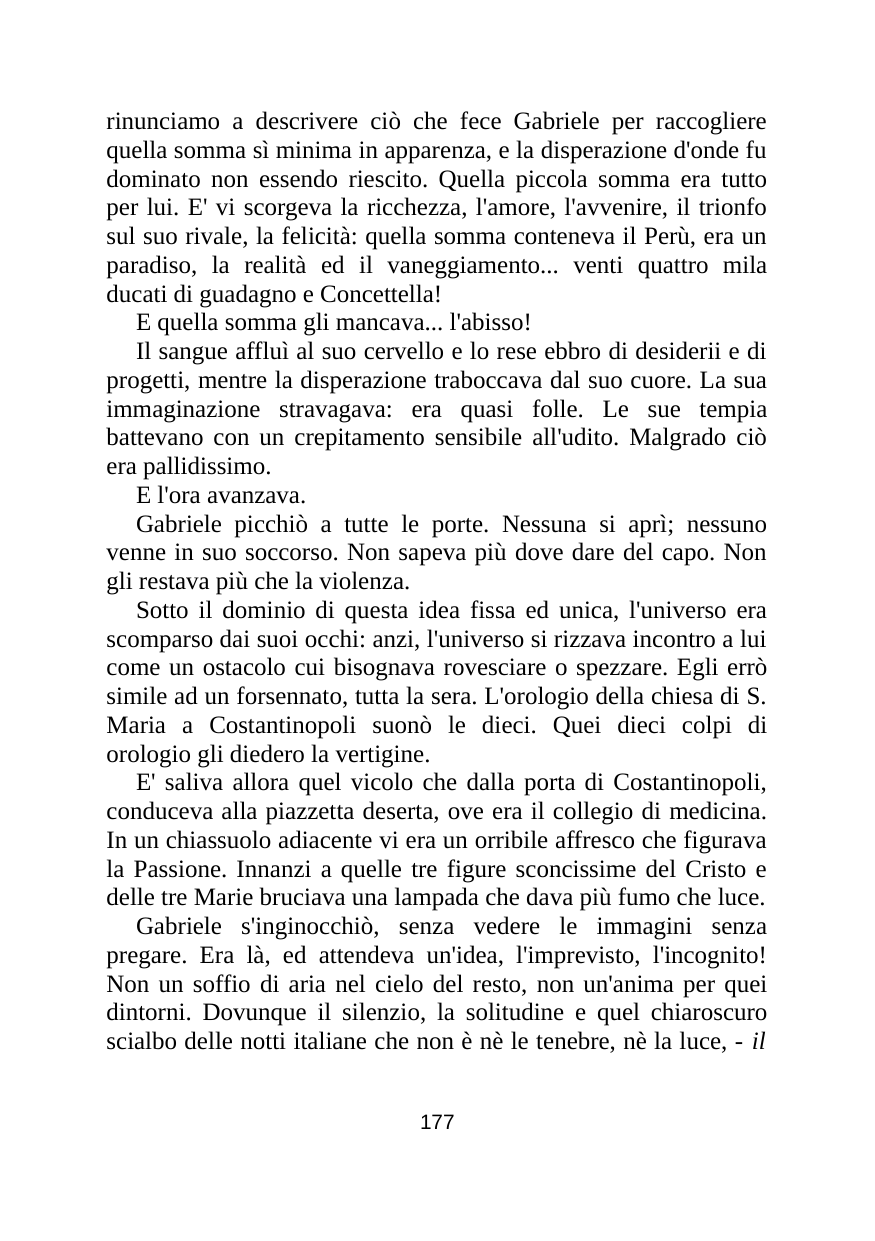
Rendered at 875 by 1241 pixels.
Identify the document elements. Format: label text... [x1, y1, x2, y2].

text Sotto il dominio di questa idea fissa ed unica, l'universo era scomparso dai suoi occhi: anzi, l'universo si rizzava incontro a lui come un ostacolo cui bisognava rovesciare o spezzare. Egli errò simile ad un forsennato, tutta la sera. L'orologio della chiesa di S. Maria a Costantinopoli suonò le dieci. Quei dieci colpi di orologio gli diedero la vertigine. [106, 595, 768, 767]
text Gabriele picchiò a tutte le porte. Nessuna si aprì; nessuno venne in suo soccorso. Non sapeva più dove dare del capo. Non gli restava più che la violenza. [106, 509, 768, 595]
text E quella somma gli mancava... l'abisso! [106, 307, 768, 336]
text rinunciamo a descrivere ciò che fece Gabriele per raccogliere quella somma sì minima in apparenza, e la disperazione d'onde fu dominato non essendo riescito. Quella piccola somma era tutto per lui. E' vi scorgeva la ricchezza, l'amore, l'avvenire, il trionfo sul suo rivale, la felicità: quella somma conteneva il Perù, era un paradiso, la realità ed il vaneggiamento... venti quattro mila ducati di guadagno e Concettella! [106, 106, 768, 307]
text E l'ora avanzava. [106, 480, 768, 509]
text Gabriele s'inginocchiò, senza vedere le immagini senza pregare. Era là, ed attendeva un'idea, l'imprevisto, l'incognito! Non un soffio di aria nel cielo del resto, non un'anima per quei dintorni. Dovunque il silenzio, la solitudine e quel chiaroscuro scialbo delle notti italiane che non è nè le tenebre, nè la luce, - il [106, 911, 768, 1055]
text E' saliva allora quel vicolo che dalla porta di Costantinopoli, conduceva alla piazzetta deserta, ove era il collegio di medicina. In un chiassuolo adiacente vi era un orribile affresco che figurava la Passione. Innanzi a quelle tre figure sconcissime del Cristo e delle tre Marie bruciava una lampada che dava più fumo che luce. [106, 767, 768, 911]
text Il sangue affluì al suo cervello e lo rese ebbro di desiderii e di progetti, mentre la disperazione traboccava dal suo cuore. La sua immaginazione stravagava: era quasi folle. Le sue tempia battevano con un crepitamento sensibile all'udito. Malgrado ciò era pallidissimo. [106, 336, 768, 480]
